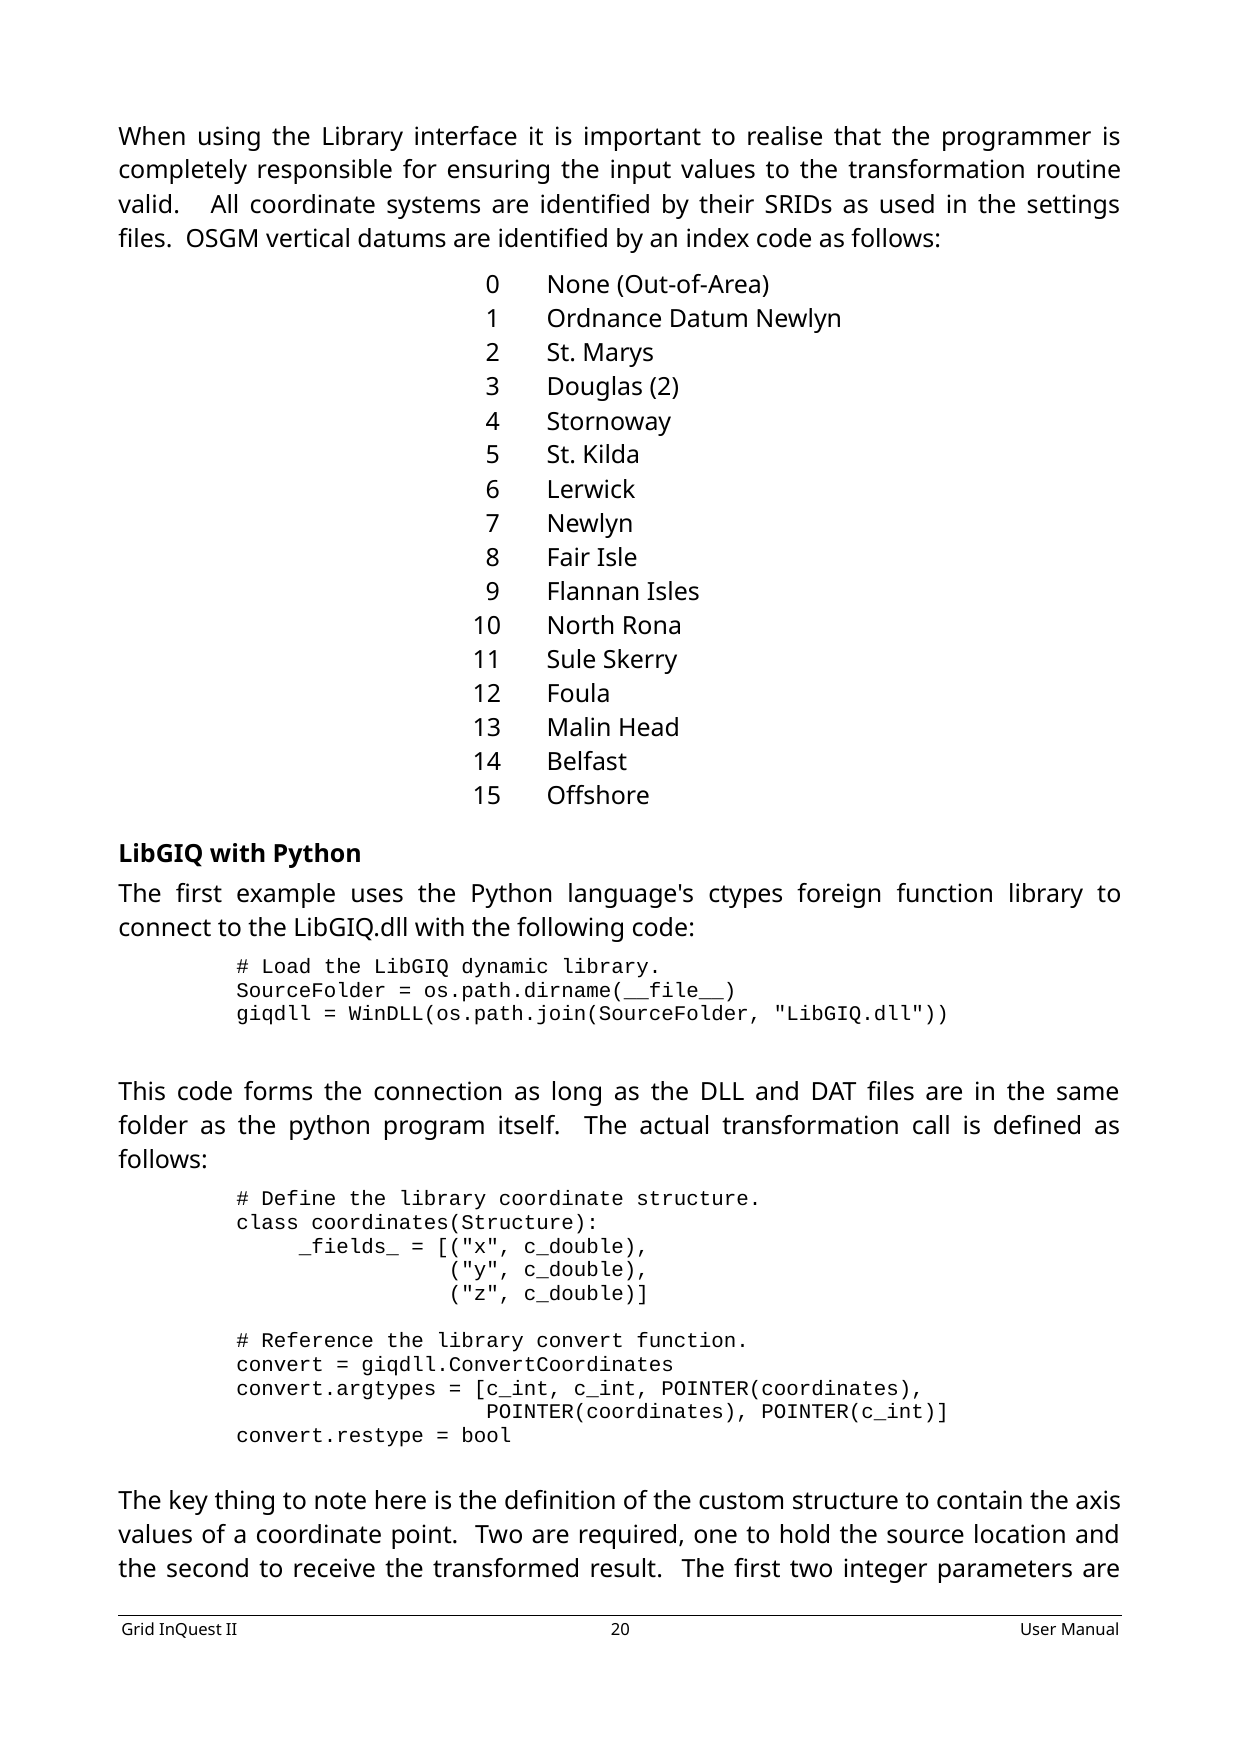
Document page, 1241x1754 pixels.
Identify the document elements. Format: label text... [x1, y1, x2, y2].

text 2 St. Marys [472, 335, 1122, 369]
text # Define the library coordinate structure. [236, 1188, 1122, 1212]
text giqdll = WinDLL(os.path.join(SourceFolder, "LibGIQ.dll")) [236, 1003, 1122, 1027]
text _fields_ = [("x", c_double), [236, 1236, 1122, 1259]
text # Load the LibGIQ dynamic library. [236, 956, 1122, 980]
text convert = giqdll.ConvertCoordinates [236, 1354, 1122, 1377]
text 9 Flannan Isles [472, 573, 1122, 607]
text 13 Malin Head [472, 710, 1122, 744]
text convert.restype = bool [236, 1425, 1122, 1448]
text 8 Fair Isle [472, 539, 1122, 573]
text 6 Lerwick [472, 471, 1122, 505]
text 5 St. Kilda [472, 437, 1122, 471]
text 1 Ordnance Datum Newlyn [472, 301, 1122, 335]
text 7 Newlyn [472, 505, 1122, 539]
text class coordinates(Structure): [236, 1212, 1122, 1236]
text The key thing to note here is the definition of the custom structure to contain the axis values of a coordinate point. Two are required, one to hold the source location and the second to receive the transformed result. The first two integer parameters are [118, 1482, 1122, 1585]
subtitle LibGIQ with Python [118, 836, 1122, 869]
text SourceFolder = os.path.dirname(__file__) [236, 980, 1122, 1003]
text 4 Stornoway [472, 403, 1122, 437]
text 15 Offshore [472, 778, 1122, 812]
text # Reference the library convert function. [236, 1330, 1122, 1354]
text 11 Sule Skerry [472, 642, 1122, 676]
text This code forms the connection as long as the DLL and DAT files are in the same folder as the python program itself. The actual transformation call is defined as follows: [118, 1074, 1122, 1176]
text ("z", c_double)] [236, 1283, 1122, 1307]
text 14 Belfast [472, 744, 1122, 778]
text POINTER(coordinates), POINTER(c_int)] [236, 1401, 1122, 1425]
text The first example uses the Python language's ctypes foreign function library to connect to the LibGIQ.dll with the following code: [118, 876, 1122, 944]
text 12 Foula [472, 676, 1122, 710]
text 10 North Rona [472, 607, 1122, 642]
text convert.argtypes = [c_int, c_int, POINTER(coordinates), [236, 1377, 1122, 1401]
text ("y", c_double), [236, 1259, 1122, 1283]
text 3 Douglas (2) [472, 369, 1122, 403]
text 0 None (Out-of-Area) [472, 267, 1122, 301]
text When using the Library interface it is important to realise that the programmer is completely responsible for ensuring the input values to the transformation routine valid. All coordinate systems are identified by their SRIDs as used in the settings files. OSGM vertical datums are identified by an index code as follows: [118, 118, 1122, 254]
